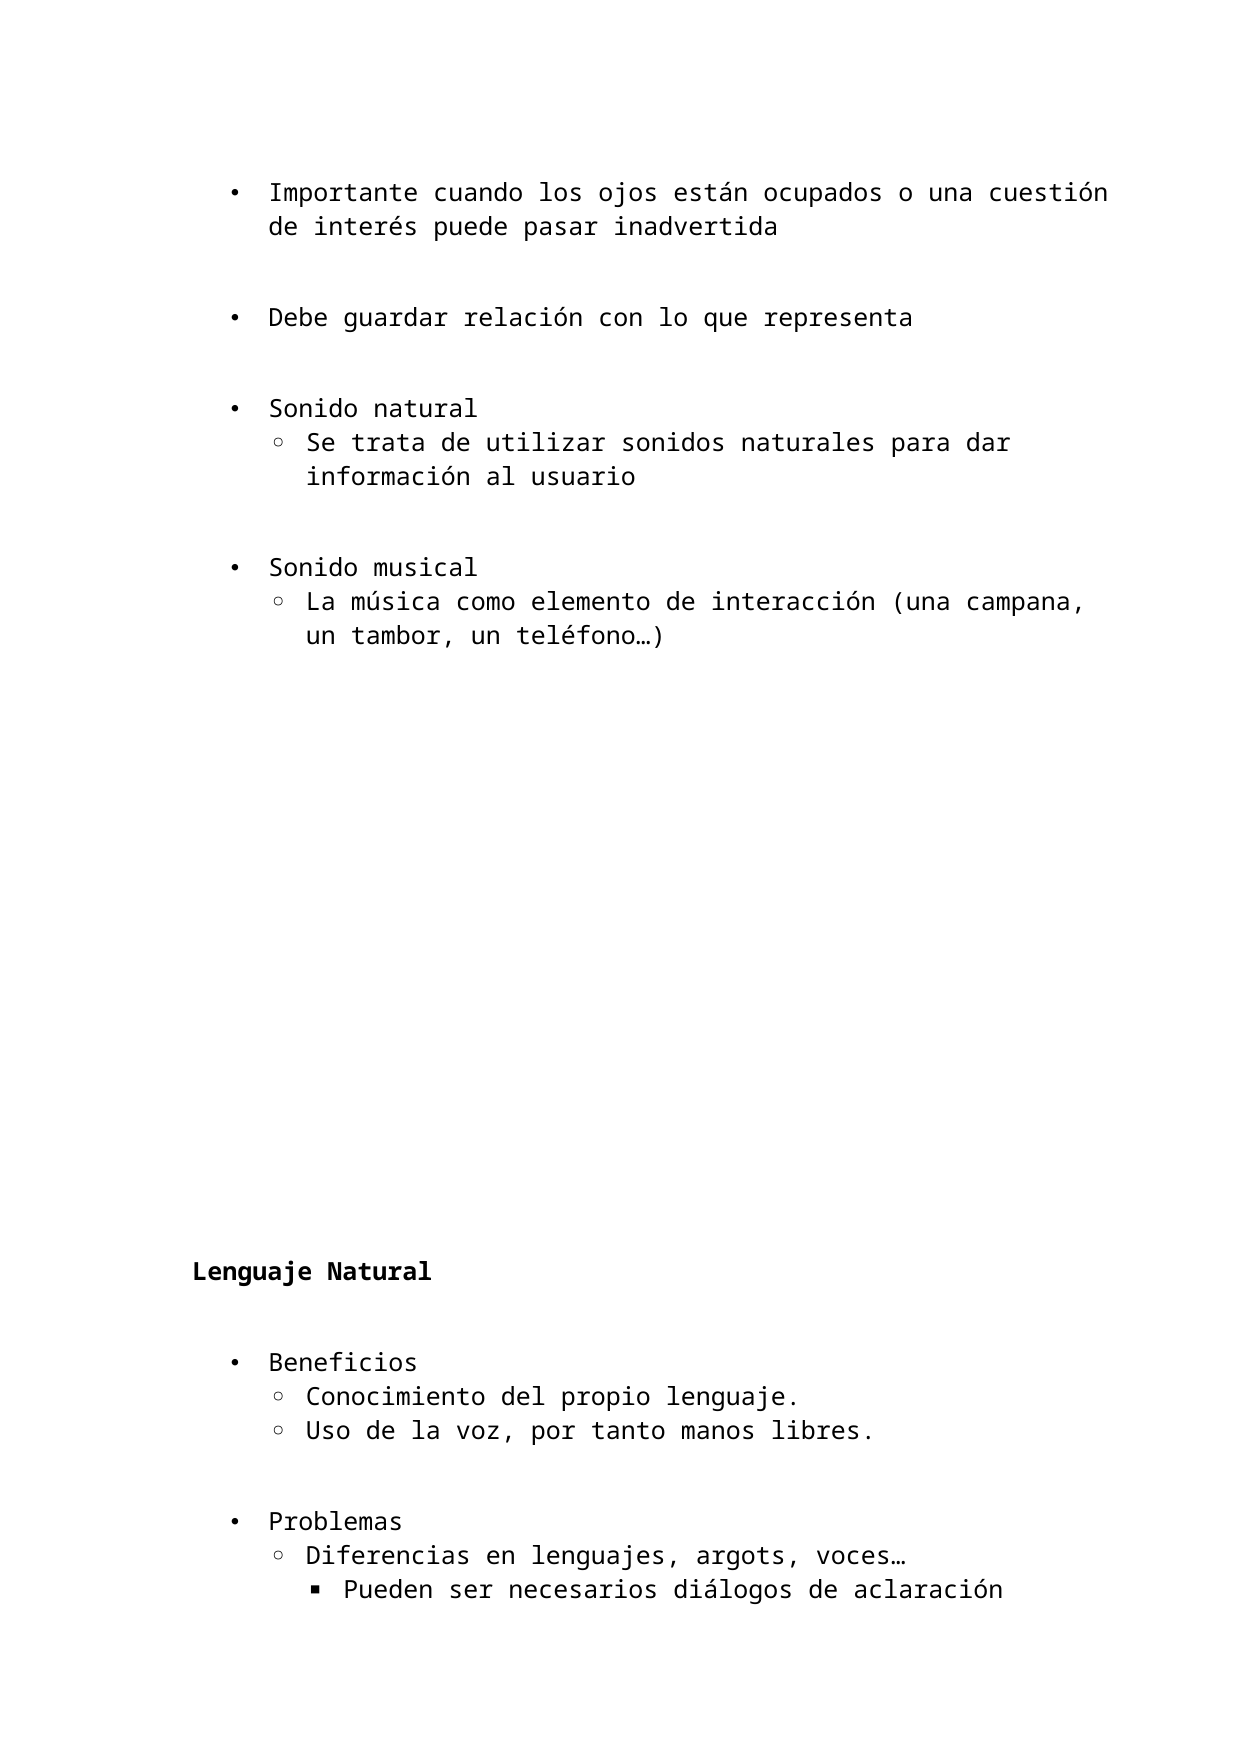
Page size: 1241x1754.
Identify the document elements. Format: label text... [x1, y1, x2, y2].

list Importante cuando los ojos están ocupados o una cuestión de interés puede pasar inadvertida [231, 175, 1122, 243]
list Diferencias en lenguajes, argots, voces… [268, 1537, 1122, 1571]
list Se trata de utilizar sonidos naturales para dar información al usuario [268, 425, 1122, 493]
list Debe guardar relación con lo que representa [231, 300, 1122, 334]
list La música como elemento de interacción (una campana, un tambor, un teléfono…) [268, 584, 1122, 652]
list Sonido natural [231, 391, 1122, 425]
text Lenguaje Natural [118, 1253, 1122, 1288]
list Problemas [231, 1503, 1122, 1537]
list Beneficios [231, 1344, 1122, 1378]
list Pueden ser necesarios diálogos de aclaración [306, 1571, 1122, 1606]
list Uso de la voz, por tanto manos libres. [268, 1412, 1122, 1447]
list Sonido musical [231, 549, 1122, 584]
list Conocimiento del propio lenguaje. [268, 1378, 1122, 1412]
